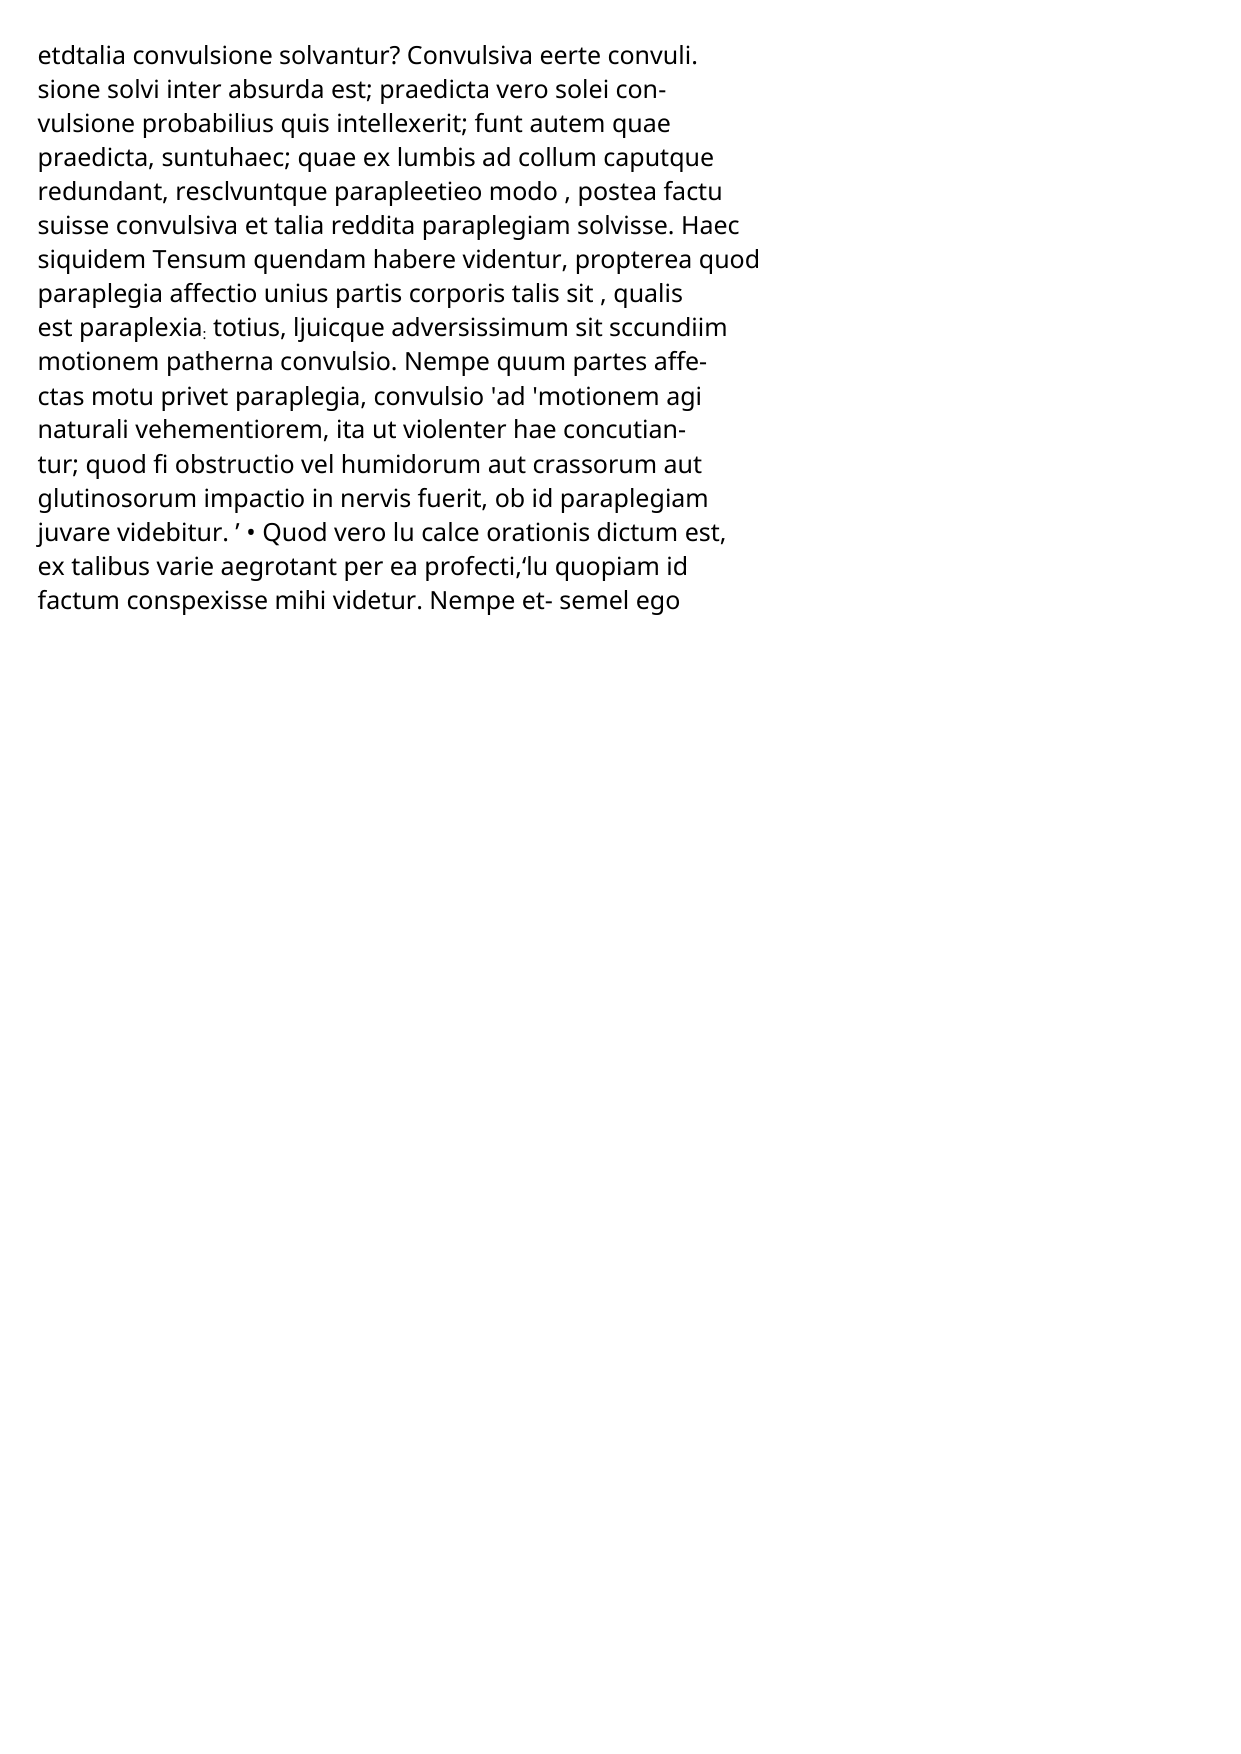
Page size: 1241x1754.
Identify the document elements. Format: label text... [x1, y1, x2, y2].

text etdtalia convulsione solvantur? Convulsiva eerte convuli. sione solvi inter absurda est; praedicta vero solei con- vulsione probabilius quis intellexerit; funt autem quae praedicta, suntuhaec; quae ex lumbis ad collum caputque redundant, resclvuntque parapleetieo modo , postea factu suisse convulsiva et talia reddita paraplegiam solvisse. Haec siquidem Tensum quendam habere videntur, propterea quod paraplegia affectio unius partis corporis talis sit , qualis est paraplexia: totius, ljuicque adversissimum sit sccundiim motionem patherna convulsio. Nempe quum partes affe- ctas motu privet paraplegia, convulsio 'ad 'motionem agi naturali vehementiorem, ita ut violenter hae concutian- tur; quod fi obstructio vel humidorum aut crassorum aut glutinosorum impactio in nervis fuerit, ob id paraplegiam juvare videbitur. ’ • Quod vero lu calce orationis dictum est, ex talibus varie aegrotant per ea profecti,‘lu quopiam id factum conspexisse mihi videtur. Nempe et- semel ego [37, 37, 1203, 617]
